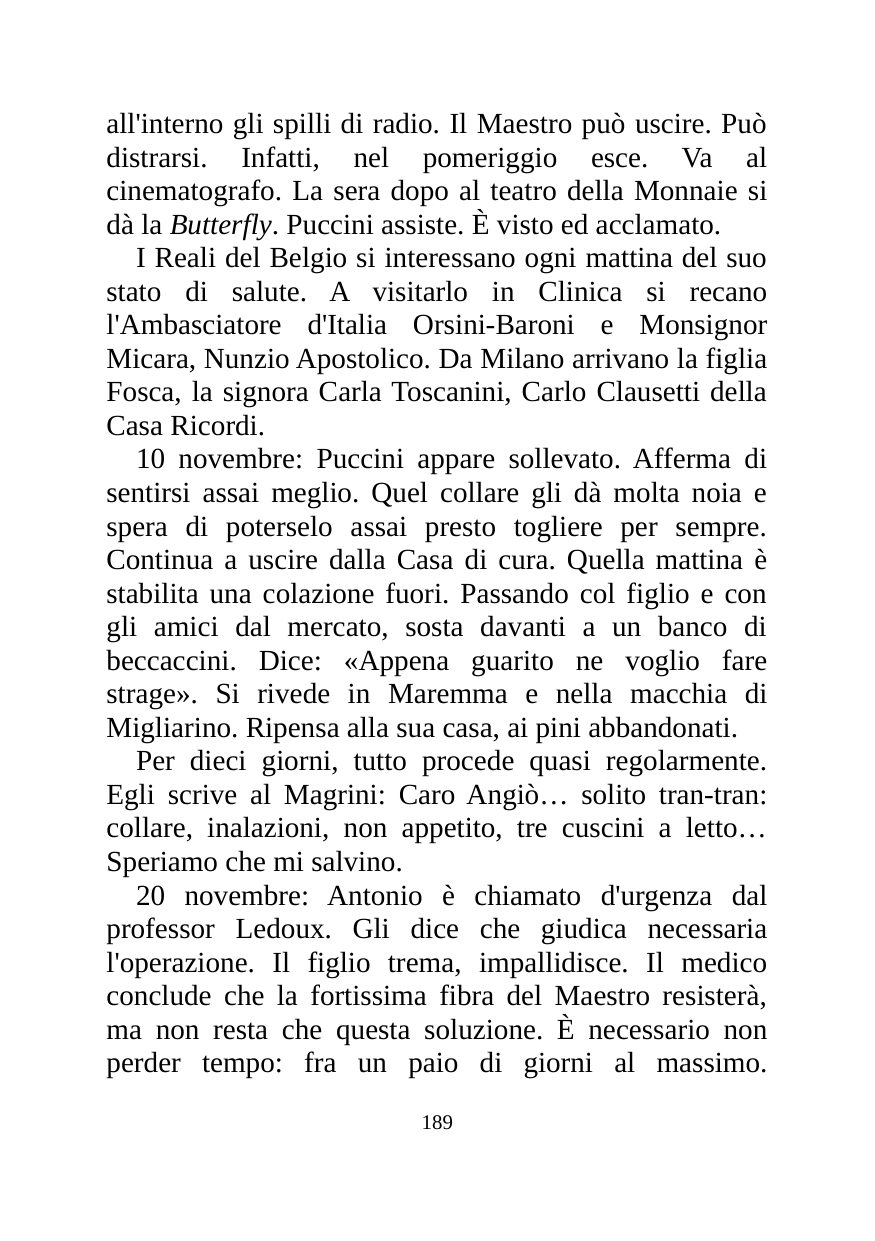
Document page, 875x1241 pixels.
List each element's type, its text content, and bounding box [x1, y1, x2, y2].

text 10 novembre: Puccini appare sollevato. Afferma di sentirsi assai meglio. Quel collare gli dà molta noia e spera di poterselo assai presto togliere per sempre. Continua a uscire dalla Casa di cura. Quella mattina è stabilita una colazione fuori. Passando col figlio e con gli amici dal mercato, sosta davanti a un banco di beccaccini. Dice: «Appena guarito ne voglio fare strage». Si rivede in Maremma e nella macchia di Migliarino. Ripensa alla sua casa, ai pini abbandonati. [106, 442, 768, 743]
text I Reali del Belgio si interessano ogni mattina del suo stato di salute. A visitarlo in Clinica si recano l'Ambasciatore d'Italia Orsini-Baroni e Monsignor Micara, Nunzio Apostolico. Da Milano arrivano la figlia Fosca, la signora Carla Toscanini, Carlo Clausetti della Casa Ricordi. [106, 240, 768, 442]
text all'interno gli spilli di radio. Il Maestro può uscire. Può distrarsi. Infatti, nel pomeriggio esce. Va al cinematografo. La sera dopo al teatro della Monnaie si dà la Butterfly. Puccini assiste. È visto ed acclamato. [106, 106, 768, 240]
text 20 novembre: Antonio è chiamato d'urgenza dal professor Ledoux. Gli dice che giudica necessaria l'operazione. Il figlio trema, impallidisce. Il medico conclude che la fortissima fibra del Maestro resisterà, ma non resta che questa soluzione. È necessario non perder tempo: fra un paio di giorni al massimo. [106, 878, 768, 1079]
text Per dieci giorni, tutto procede quasi regolarmente. Egli scrive al Magrini: Caro Angiò… solito tran-tran: collare, inalazioni, non appetito, tre cuscini a letto… Speriamo che mi salvino. [106, 743, 768, 878]
